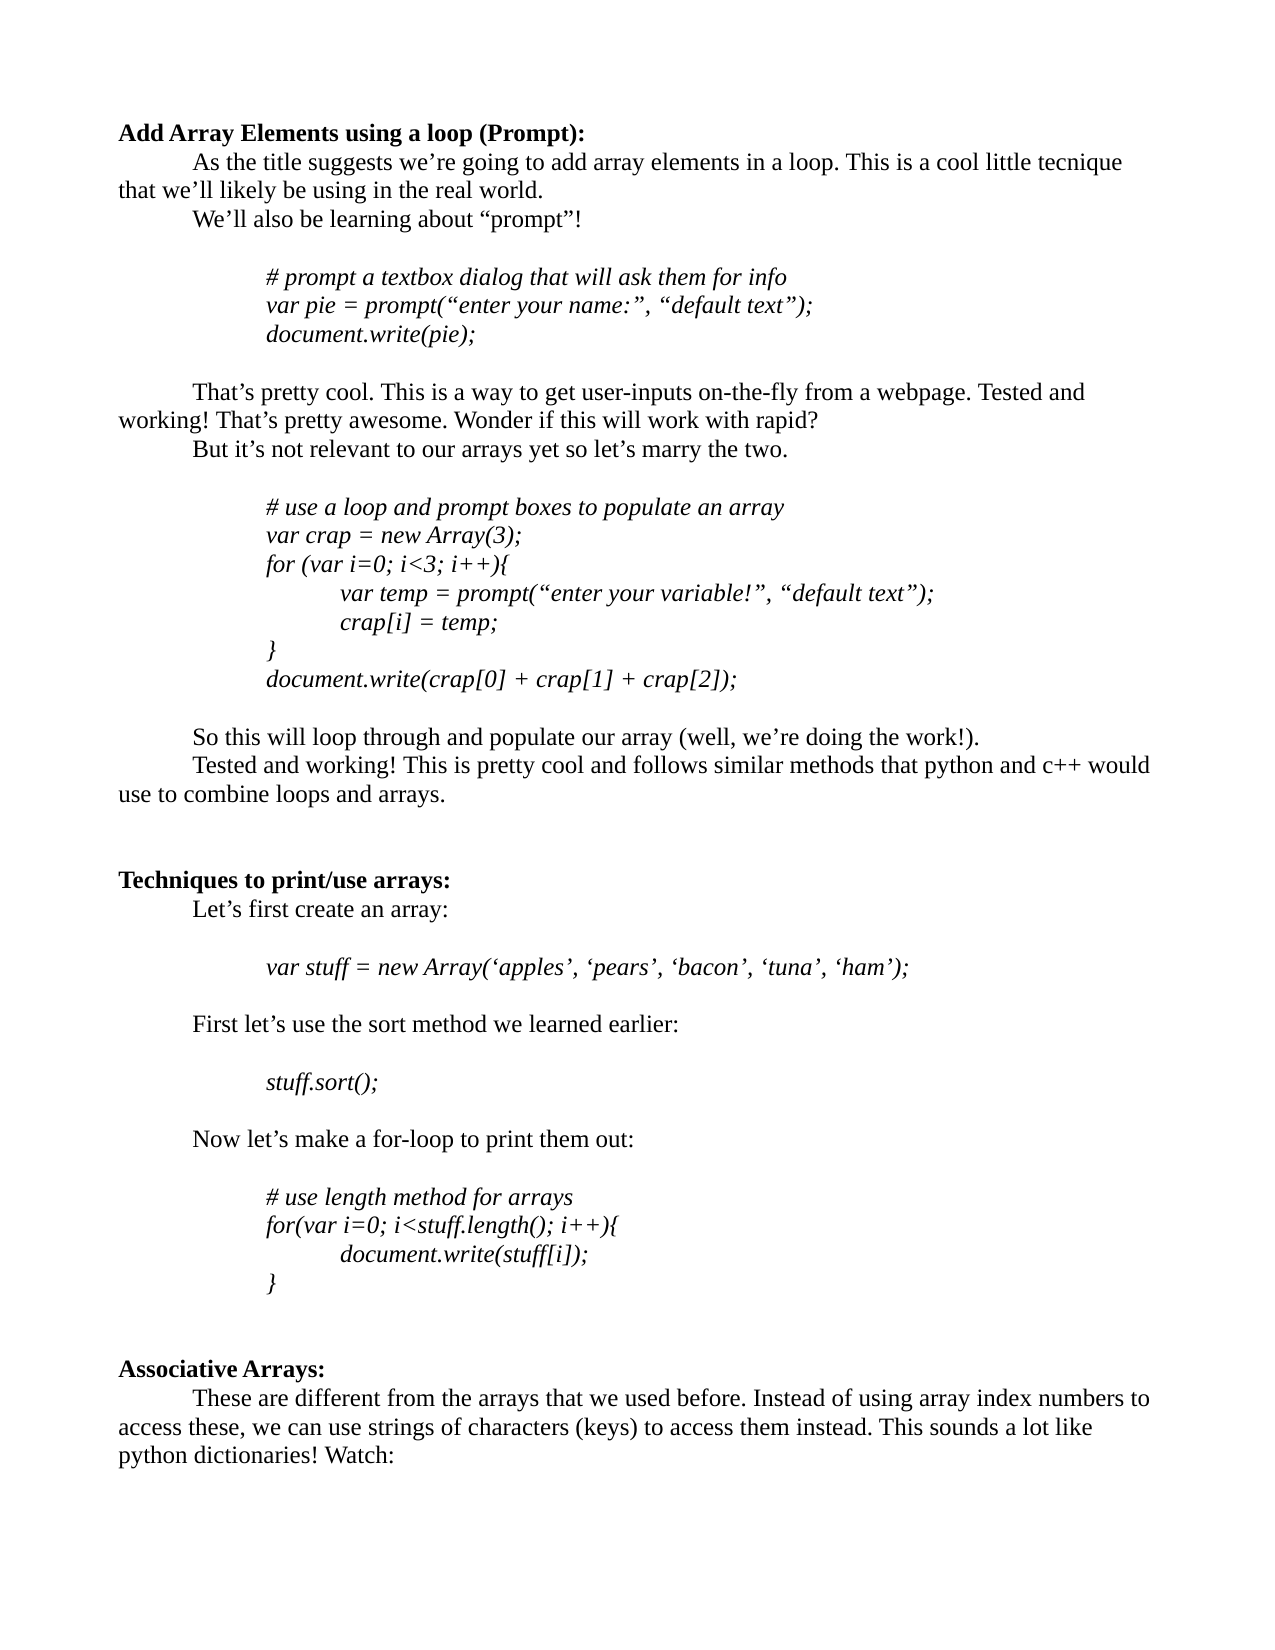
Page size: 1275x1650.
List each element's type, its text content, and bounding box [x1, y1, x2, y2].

text document.write(stuff[i]); [118, 1239, 1157, 1268]
text stuff.sort(); [118, 1067, 1157, 1096]
text crap[i] = temp; [118, 607, 1157, 636]
text Associative Arrays: [118, 1354, 1157, 1383]
text var temp = prompt(“enter your variable!”, “default text”); [118, 578, 1157, 607]
text Add Array Elements using a loop (Prompt): [118, 118, 1157, 147]
text # use a loop and prompt boxes to populate an array [118, 492, 1157, 521]
text Let’s first create an array: [118, 894, 1157, 923]
text Techniques to print/use arrays: [118, 866, 1157, 894]
text for (var i=0; i<3; i++){ [118, 549, 1157, 578]
text But it’s not relevant to our arrays yet so let’s marry the two. [118, 434, 1157, 463]
text These are different from the arrays that we used before. Instead of using array index numbers to access these, we can use strings of characters (keys) to access them instead. This sounds a lot like python dictionaries! Watch: [118, 1383, 1157, 1469]
text As the title suggests we’re going to add array elements in a loop. This is a cool little tecnique that we’ll likely be using in the real world. [118, 147, 1157, 204]
text First let’s use the sort method we learned earlier: [118, 1009, 1157, 1038]
text document.write(pie); [118, 319, 1157, 348]
text So this will loop through and populate our array (well, we’re doing the work!). [118, 722, 1157, 751]
text Now let’s make a for-loop to print them out: [118, 1124, 1157, 1153]
text } [118, 1268, 1157, 1297]
text } [118, 636, 1157, 664]
text document.write(crap[0] + crap[1] + crap[2]); [118, 664, 1157, 693]
text That’s pretty cool. This is a way to get user-inputs on-the-fly from a webpage. Tested and working! That’s pretty awesome. Wonder if this will work with rapid? [118, 377, 1157, 434]
text var crap = new Array(3); [118, 521, 1157, 549]
text var stuff = new Array(‘apples’, ‘pears’, ‘bacon’, ‘tuna’, ‘ham’); [118, 952, 1157, 981]
text # use length method for arrays [118, 1182, 1157, 1211]
text var pie = prompt(“enter your name:”, “default text”); [118, 291, 1157, 319]
text for(var i=0; i<stuff.length(); i++){ [118, 1211, 1157, 1239]
text Tested and working! This is pretty cool and follows similar methods that python and c++ would use to combine loops and arrays. [118, 751, 1157, 808]
text # prompt a textbox dialog that will ask them for info [118, 262, 1157, 291]
text We’ll also be learning about “prompt”! [118, 204, 1157, 233]
